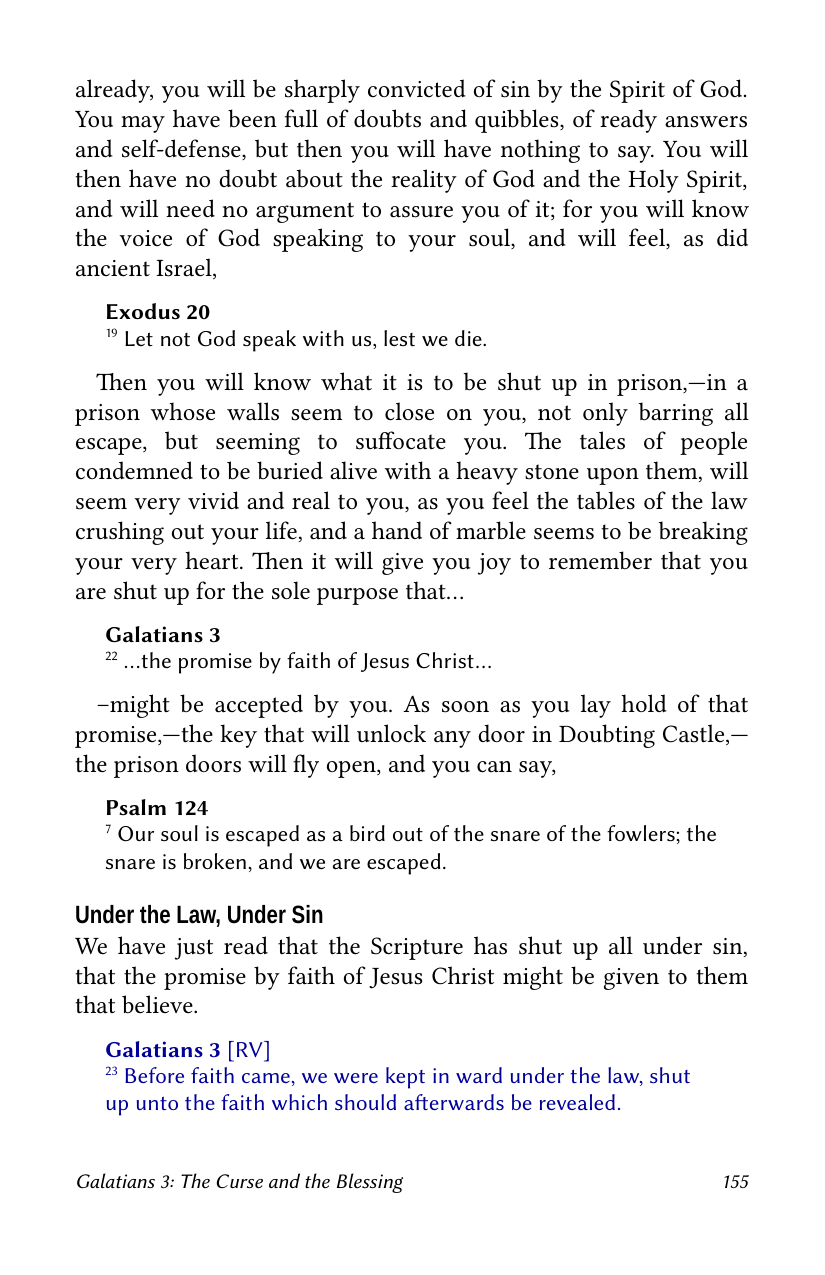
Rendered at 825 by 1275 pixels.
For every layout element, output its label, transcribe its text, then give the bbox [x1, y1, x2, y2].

text Galatians 3 [105, 622, 750, 648]
text Galatians 3 [RV] [105, 1036, 750, 1063]
text Exodus 20 [105, 299, 750, 325]
subtitle Under the Law, Under Sin [75, 900, 750, 929]
text 7 Our soul is escaped as a bird out of the snare of the fowlers; the snare is broken, and we are escaped. [105, 821, 720, 875]
text –might be accepted by you. As soon as you lay hold of that promise,—the key that will unlock any door in Doubting Castle,—the prison doors will fly open, and you can say, [75, 691, 750, 779]
text 19 Let not God speak with us, lest we die. [105, 325, 720, 352]
text Then you will know what it is to be shut up in prison,—in a prison whose walls seem to close on you, not only barring all escape, but seeming to suffocate you. The tales of people condemned to be buried alive with a heavy stone upon them, will seem very vivid and real to you, as you feel the tables of the law crushing out your life, and a hand of marble seems to be breaking your very heart. Then it will give you joy to remember that you are shut up for the sole purpose that… [75, 368, 750, 606]
text 23 Before faith came, we were kept in ward under the law, shut up unto the faith which should afterwards be revealed. [105, 1063, 720, 1116]
text 22 ...the promise by faith of Jesus Christ… [105, 648, 720, 674]
text Psalm 124 [105, 795, 750, 821]
text We have just read that the Scripture has shut up all under sin, that the promise by faith of Jesus Christ might be given to them that believe. [75, 932, 750, 1020]
text already, you will be sharply convicted of sin by the Spirit of God. You may have been full of doubts and quibbles, of ready answers and self-defense, but then you will have nothing to say. You will then have no doubt about the reality of God and the Holy Spirit, and will need no argument to assure you of it; for you will know the voice of God speaking to your soul, and will feel, as did ancient Israel, [75, 75, 750, 283]
